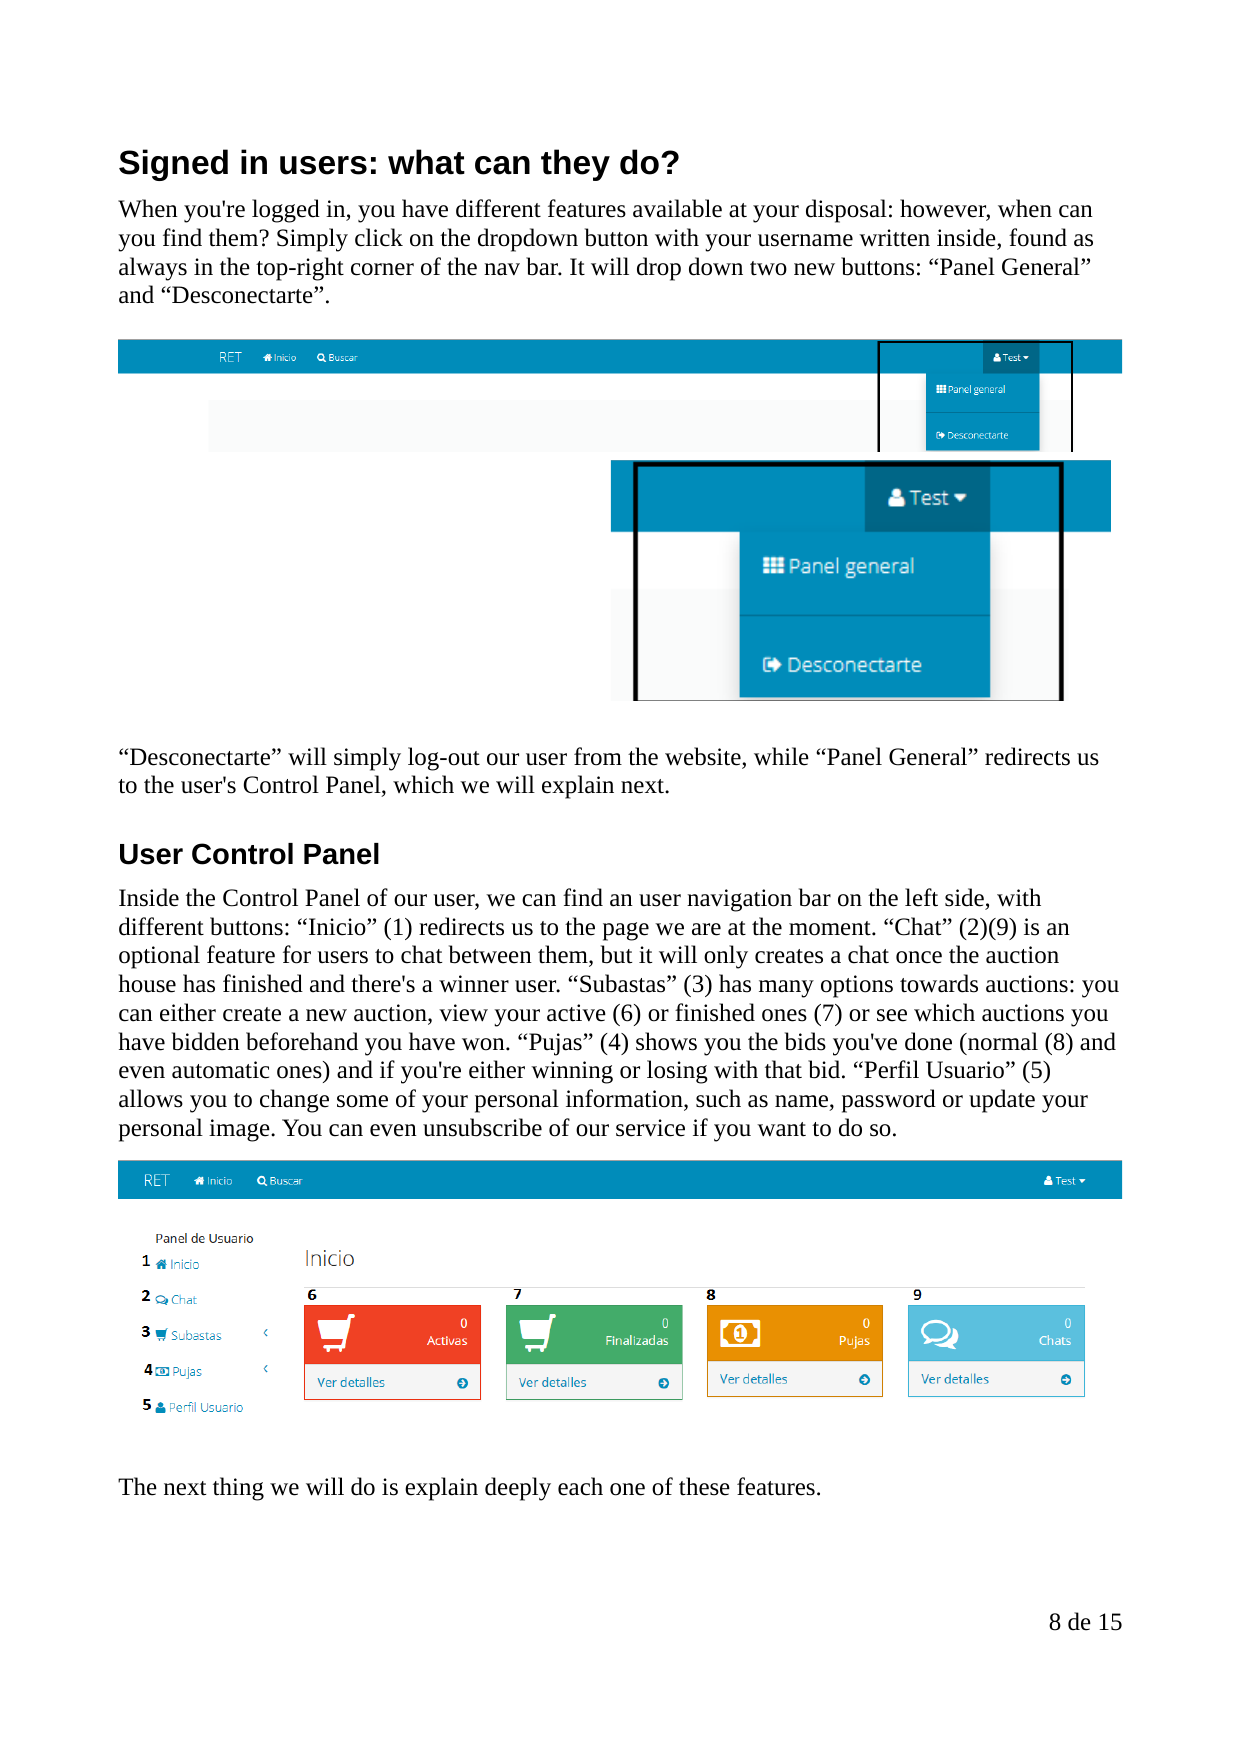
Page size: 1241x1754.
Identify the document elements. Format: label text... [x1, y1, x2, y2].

subtitle Signed in users: what can they do? [118, 143, 1122, 182]
subtitle User Control Panel [118, 837, 1122, 870]
text The next thing we will do is explain deeply each one of these features. [118, 1472, 1122, 1501]
text Inside the Control Panel of our user, we can find an user navigation bar on the left side, with different buttons: “Inicio” (1) redirects us to the page we are at the moment. “Chat” (2)(9) is an optional feature for users to chat between them, but it will only creates a chat once the auction house has finished and there's a winner user. “Subastas” (3) has many options towards auctions: you can either create a new auction, view your active (6) or finished ones (7) or see which auctions you have bidden beforehand you have won. “Pujas” (4) shows you the bids you've done (normal (8) and even automatic ones) and if you're either winning or losing with that bid. “Perfil Usuario” (5) allows you to change some of your personal information, such as name, password or update your personal image. You can even unsubscribe of our service if you want to do so. [118, 883, 1122, 1142]
text When you're logged in, you have different features available at your disposal: however, when can you find them? Simply click on the dropdown button with your username written inside, found as always in the top-right corner of the nav bar. It will drop down two new buttons: “Panel General” and “Desconectarte”. [118, 194, 1122, 309]
text “Desconectarte” will simply log-out our user from the website, while “Panel General” redirects us to the user's Control Panel, which we will explain next. [118, 742, 1122, 799]
